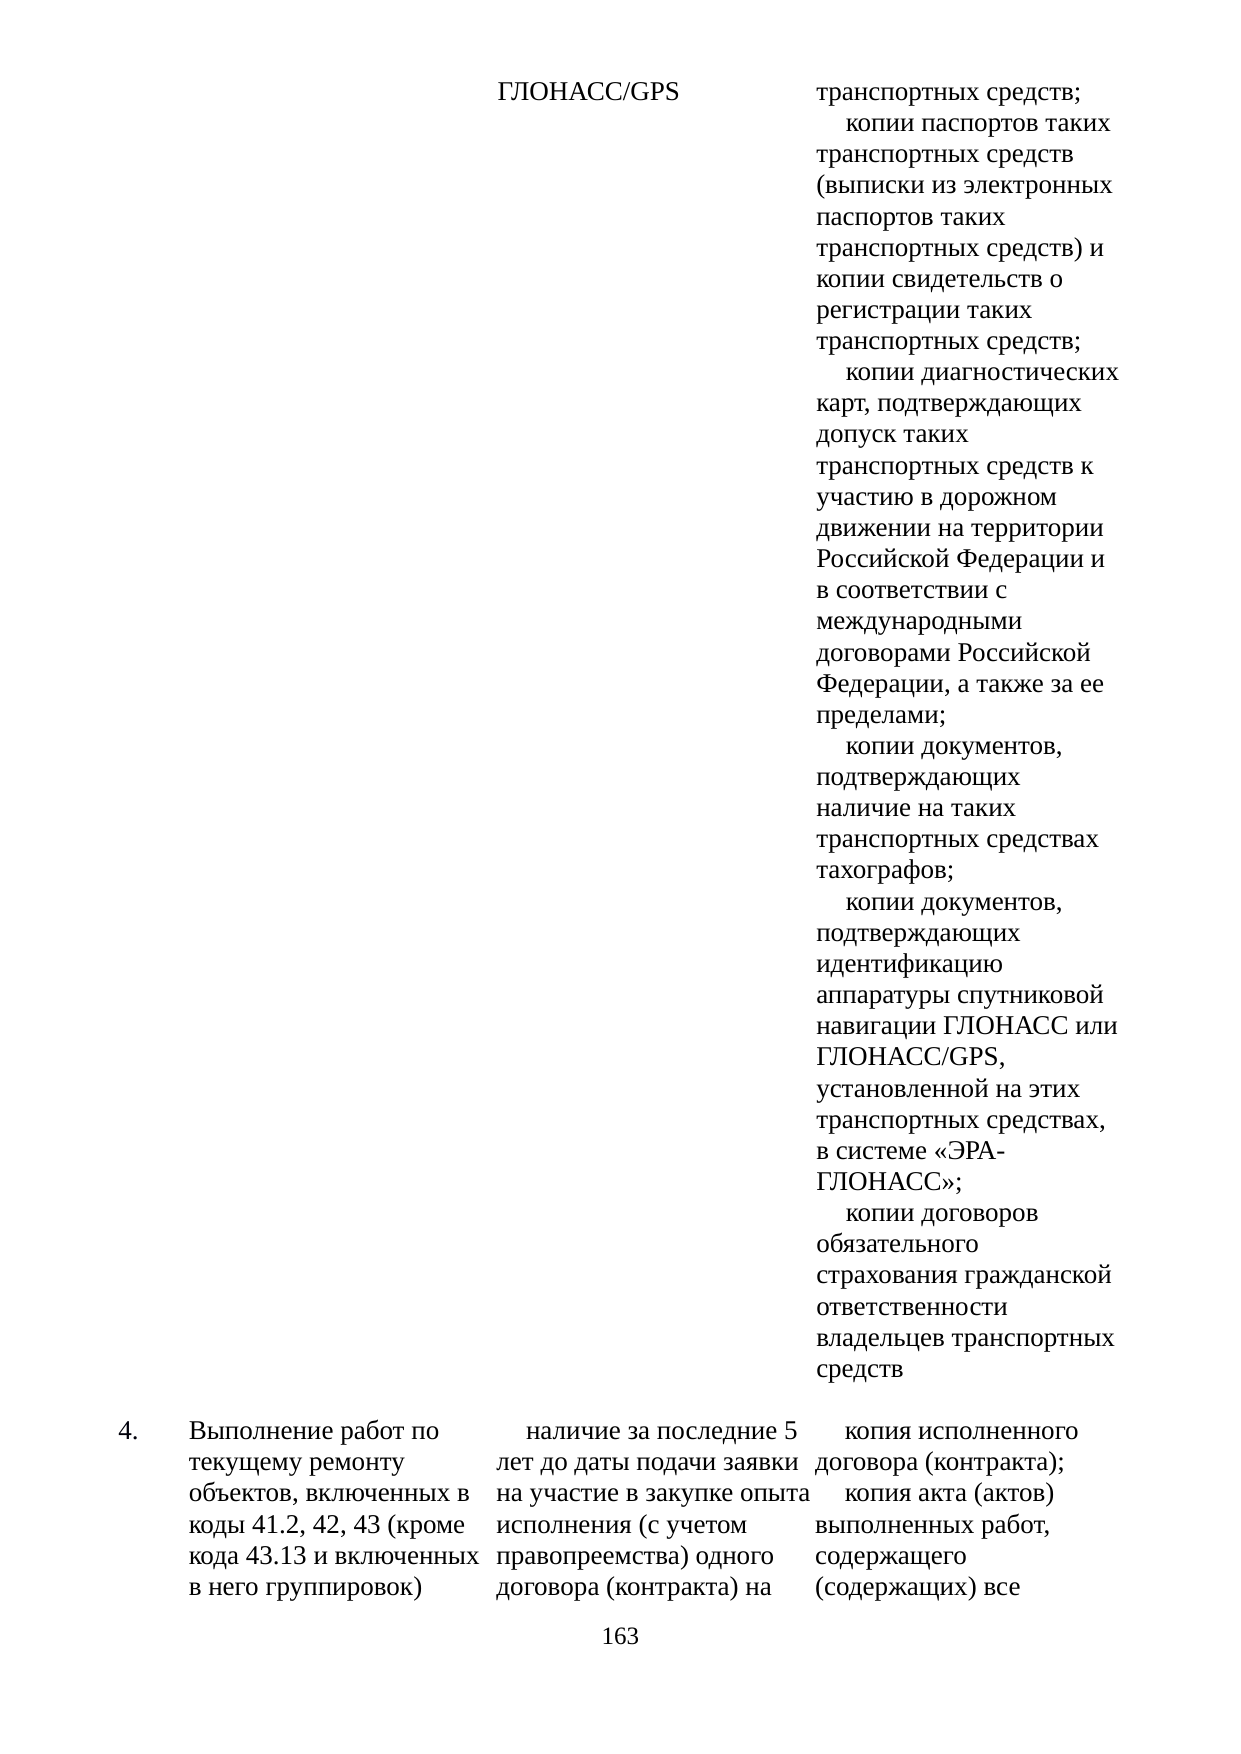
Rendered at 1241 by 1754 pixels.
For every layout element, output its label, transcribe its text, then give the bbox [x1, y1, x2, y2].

table_cell копия исполненного договора (контракта); копия акта (актов) выполненных работ, содержащего (содержащих) все [815, 1414, 1123, 1601]
table_cell наличие за последние 5 лет до даты подачи заявки на участие в закупке опыта исполнения (с учетом правопреемства) одного договора (контракта) на [496, 1414, 815, 1601]
table_cell [118, 75, 188, 1414]
table_cell [189, 75, 496, 1414]
table_cell Выполнение работ по текущему ремонту объектов, включенных в коды 41.2, 42, 43 (кроме кода 43.13 и включенных в него группировок) [189, 1414, 496, 1601]
table_cell транспортных средств; копии паспортов таких транспортных средств (выписки из электронных паспортов таких транспортных средств) и копии свидетельств о регистрации таких транспортных средств; копии диагностических карт, подтверждающих допуск таких транспортных средств к участию в дорожном движении на территории Российской Федерации и в соответствии с международными договорами Российской Федерации, а также за ее пределами; копии документов, подтверждающих наличие на таких транспортных средствах тахографов; копии документов, подтверждающих идентификацию аппаратуры спутниковой навигации ГЛОНАСС или ГЛОНАСС/GPS, установленной на этих транспортных средствах, в системе «ЭРА-ГЛОНАСС»; копии договоров обязательного страхования гражданской ответственности владельцев транспортных средств [815, 75, 1123, 1414]
table_cell ГЛОНАСС/GPS [496, 75, 815, 1414]
table_cell 4. [118, 1414, 188, 1601]
